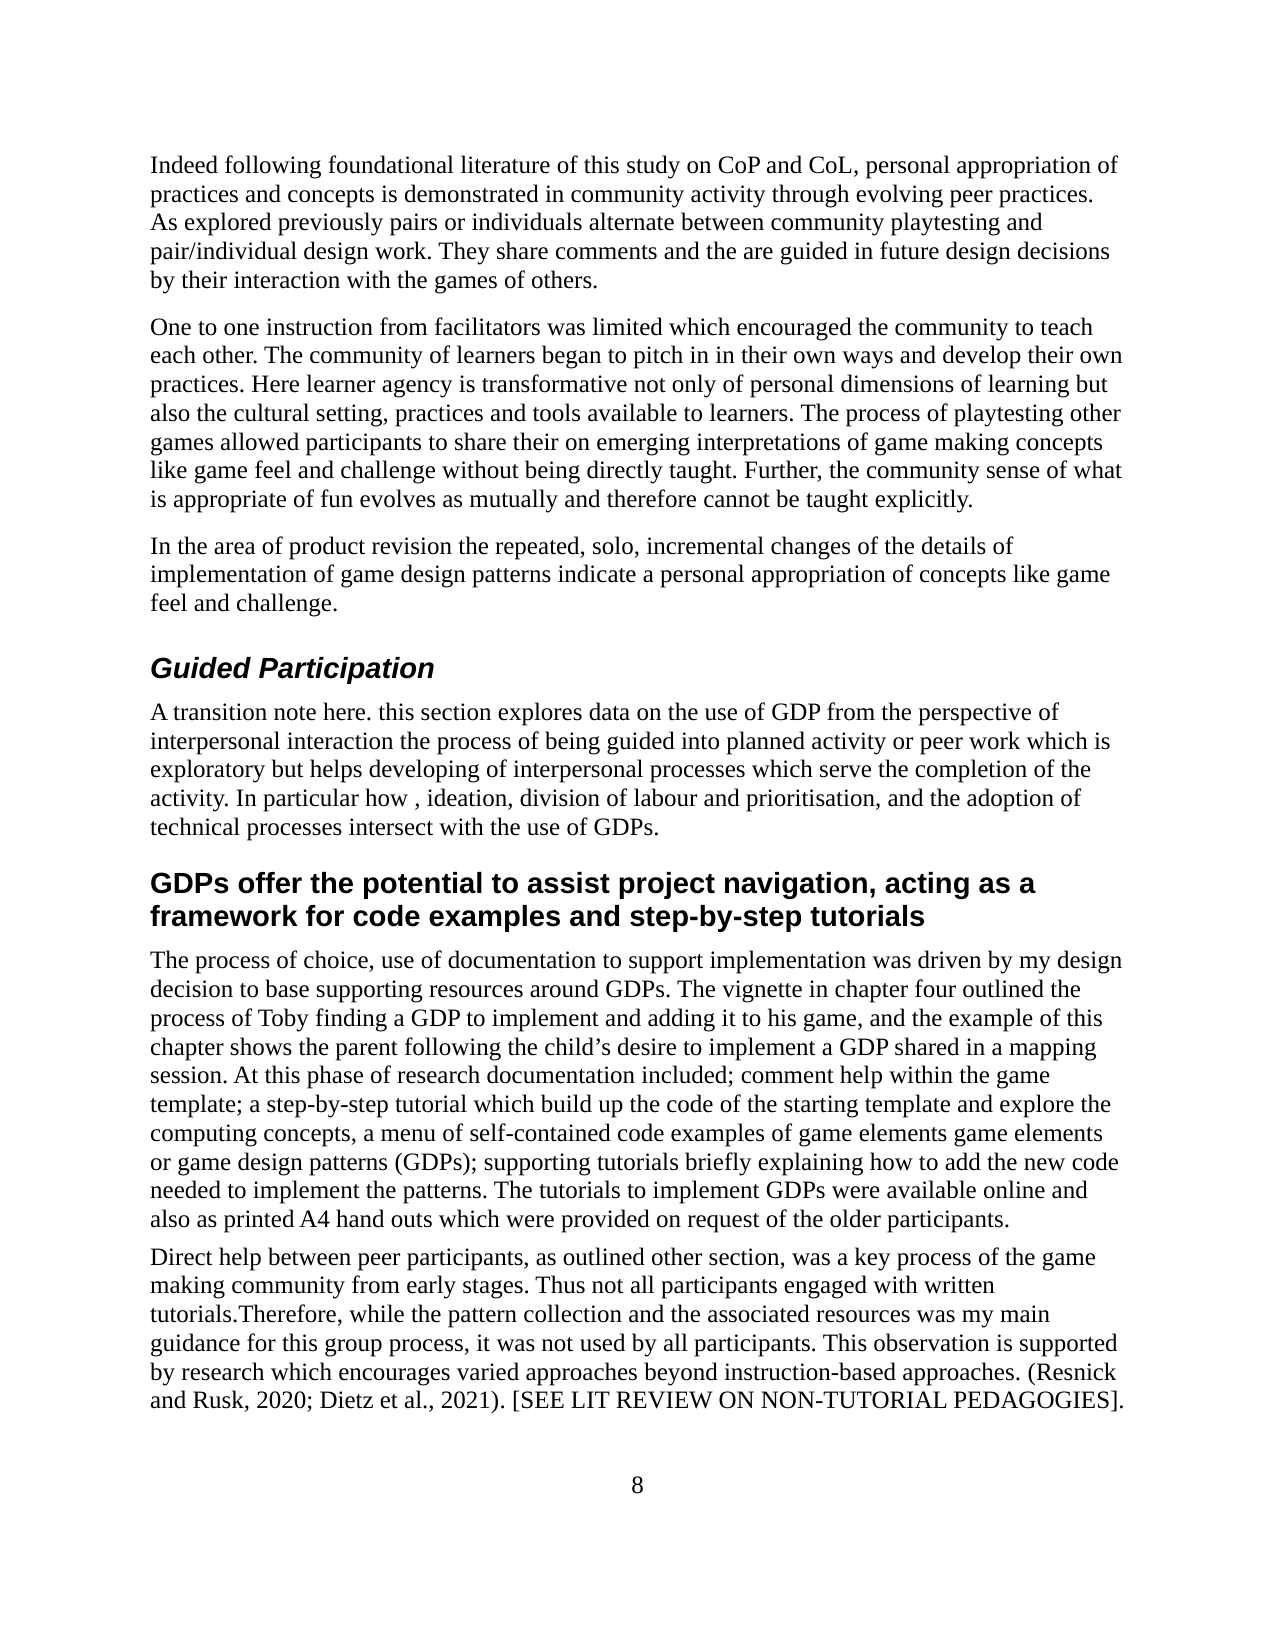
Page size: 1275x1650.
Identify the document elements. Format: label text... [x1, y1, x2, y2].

text Direct help between peer participants, as outlined other section, was a key process of the game making community from early stages. Thus not all participants engaged with written tutorials.Therefore, while the pattern collection and the associated resources was my main guidance for this group process, it was not used by all participants. This observation is supported by research which encourages varied approaches beyond instruction-based approaches. (Resnick and Rusk, 2020; Dietz et al., 2021). [SEE LIT REVIEW ON NON-TUTORIAL PEDAGOGIES]. [150, 1242, 1125, 1414]
text In the area of product revision the repeated, solo, incremental changes of the details of implementation of game design patterns indicate a personal appropriation of concepts like game feel and challenge. [150, 531, 1125, 617]
text The process of choice, use of documentation to support implementation was driven by my design decision to base supporting resources around GDPs. The vignette in chapter four outlined the process of Toby finding a GDP to implement and adding it to his game, and the example of this chapter shows the parent following the child’s desire to implement a GDP shared in a mapping session. At this phase of research documentation included; comment help within the game template; a step-by-step tutorial which build up the code of the starting template and explore the computing concepts, a menu of self-contained code examples of game elements game elements or game design patterns (GDPs); supporting tutorials briefly explaining how to add the new code needed to implement the patterns. The tutorials to implement GDPs were available online and also as printed A4 hand outs which were provided on request of the older participants. [150, 945, 1125, 1233]
subtitle Guided Participation [150, 651, 1125, 684]
text A transition note here. this section explores data on the use of GDP from the perspective of interpersonal interaction the process of being guided into planned activity or peer work which is exploratory but helps developing of interpersonal processes which serve the completion of the activity. In particular how , ideation, division of labour and prioritisation, and the adoption of technical processes intersect with the use of GDPs. [150, 697, 1125, 841]
text Indeed following foundational literature of this study on CoP and CoL, personal appropriation of practices and concepts is demonstrated in community activity through evolving peer practices. As explored previously pairs or individuals alternate between community playtesting and pair/individual design work. They share comments and the are guided in future design decisions by their interaction with the games of others. [150, 150, 1125, 294]
text One to one instruction from facilitators was limited which encouraged the community to teach each other. The community of learners began to pitch in in their own ways and develop their own practices. Here learner agency is transformative not only of personal dimensions of learning but also the cultural setting, practices and tools available to learners. The process of playtesting other games allowed participants to share their on emerging interpretations of game making concepts like game feel and challenge without being directly taught. Further, the community sense of what is appropriate of fun evolves as mutually and therefore cannot be taught explicitly. [150, 312, 1125, 513]
subtitle GDPs offer the potential to assist project navigation, acting as a framework for code examples and step-by-step tutorials [150, 866, 1125, 933]
